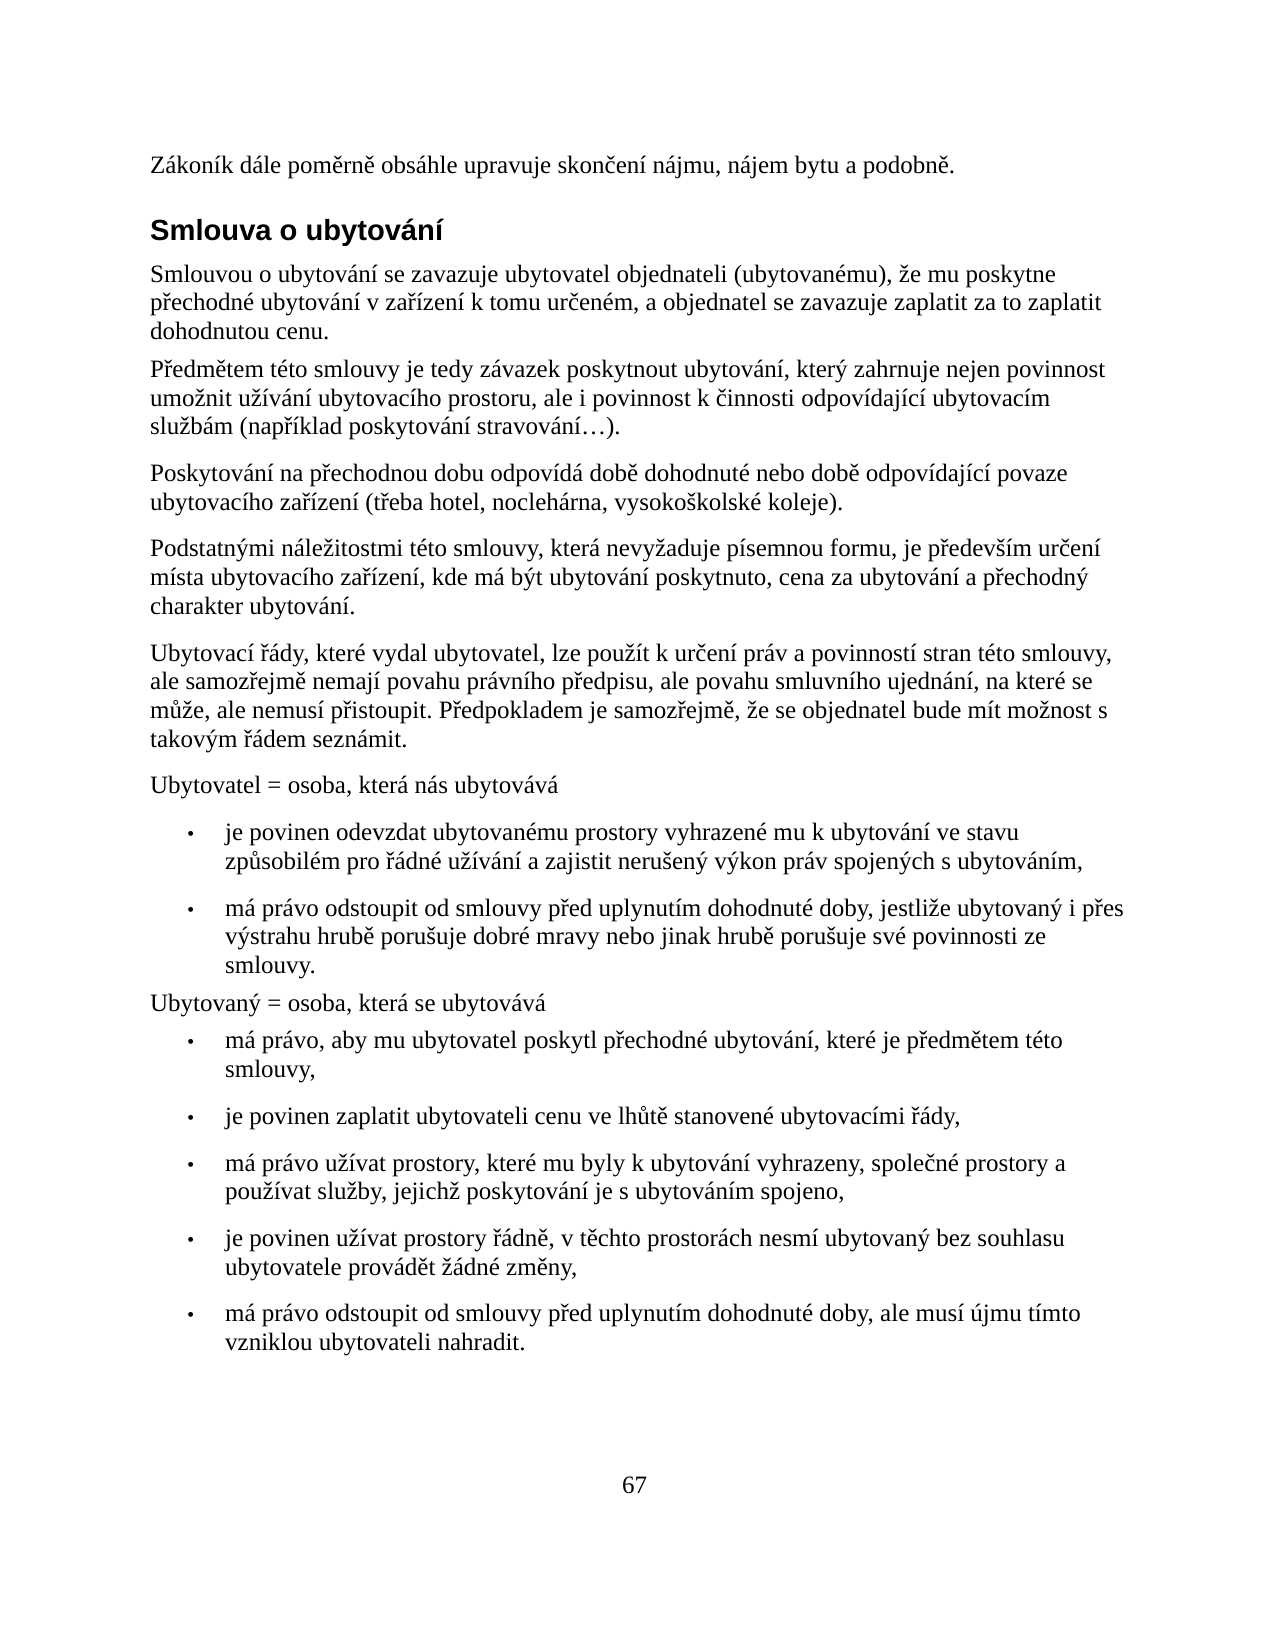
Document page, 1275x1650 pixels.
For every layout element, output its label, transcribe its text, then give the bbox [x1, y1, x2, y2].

list má právo, aby mu ubytovatel poskytl přechodné ubytování, které je předmětem této smlouvy, [187, 1026, 1125, 1083]
list má právo odstoupit od smlouvy před uplynutím dohodnuté doby, ale musí újmu tímto vzniklou ubytovateli nahradit. [187, 1298, 1125, 1356]
text Smlouvou o ubytování se zavazuje ubytovatel objednateli (ubytovanému), že mu poskytne přechodné ubytování v zařízení k tomu určeném, a objednatel se zavazuje zaplatit za to zaplatit dohodnutou cenu. [150, 259, 1125, 345]
list je povinen zaplatit ubytovateli cenu ve lhůtě stanovené ubytovacími řády, [187, 1101, 1125, 1130]
subtitle Smlouva o ubytování [150, 213, 1125, 246]
list je povinen užívat prostory řádně, v těchto prostorách nesmí ubytovaný bez souhlasu ubytovatele provádět žádné změny, [187, 1223, 1125, 1281]
list má právo užívat prostory, které mu byly k ubytování vyhrazeny, společné prostory a používat služby, jejichž poskytování je s ubytováním spojeno, [187, 1148, 1125, 1205]
list je povinen odevzdat ubytovanému prostory vyhrazené mu k ubytování ve stavu způsobilém pro řádné užívání a zajistit nerušený výkon práv spojených s ubytováním, [187, 817, 1125, 875]
list má právo odstoupit od smlouvy před uplynutím dohodnuté doby, jestliže ubytovaný i přes výstrahu hrubě porušuje dobré mravy nebo jinak hrubě porušuje své povinnosti ze smlouvy. [187, 893, 1125, 979]
text Předmětem této smlouvy je tedy závazek poskytnout ubytování, který zahrnuje nejen povinnost umožnit užívání ubytovacího prostoru, ale i povinnost k činnosti odpovídající ubytovacím službám (například poskytování stravování…). [150, 354, 1125, 440]
text Zákoník dále poměrně obsáhle upravuje skončení nájmu, nájem bytu a podobně. [150, 150, 1125, 179]
text Ubytovaný = osoba, která se ubytovává [150, 988, 1125, 1017]
text Poskytování na přechodnou dobu odpovídá době dohodnuté nebo době odpovídající povaze ubytovacího zařízení (třeba hotel, noclehárna, vysokoškolské koleje). [150, 458, 1125, 516]
text Ubytovací řády, které vydal ubytovatel, lze použít k určení práv a povinností stran této smlouvy, ale samozřejmě nemají povahu právního předpisu, ale povahu smluvního ujednání, na které se může, ale nemusí přistoupit. Předpokladem je samozřejmě, že se objednatel bude mít možnost s takovým řádem seznámit. [150, 638, 1125, 753]
text Ubytovatel = osoba, která nás ubytovává [150, 771, 1125, 799]
text Podstatnými náležitostmi této smlouvy, která nevyžaduje písemnou formu, je především určení místa ubytovacího zařízení, kde má být ubytování poskytnuto, cena za ubytování a přechodný charakter ubytování. [150, 533, 1125, 620]
